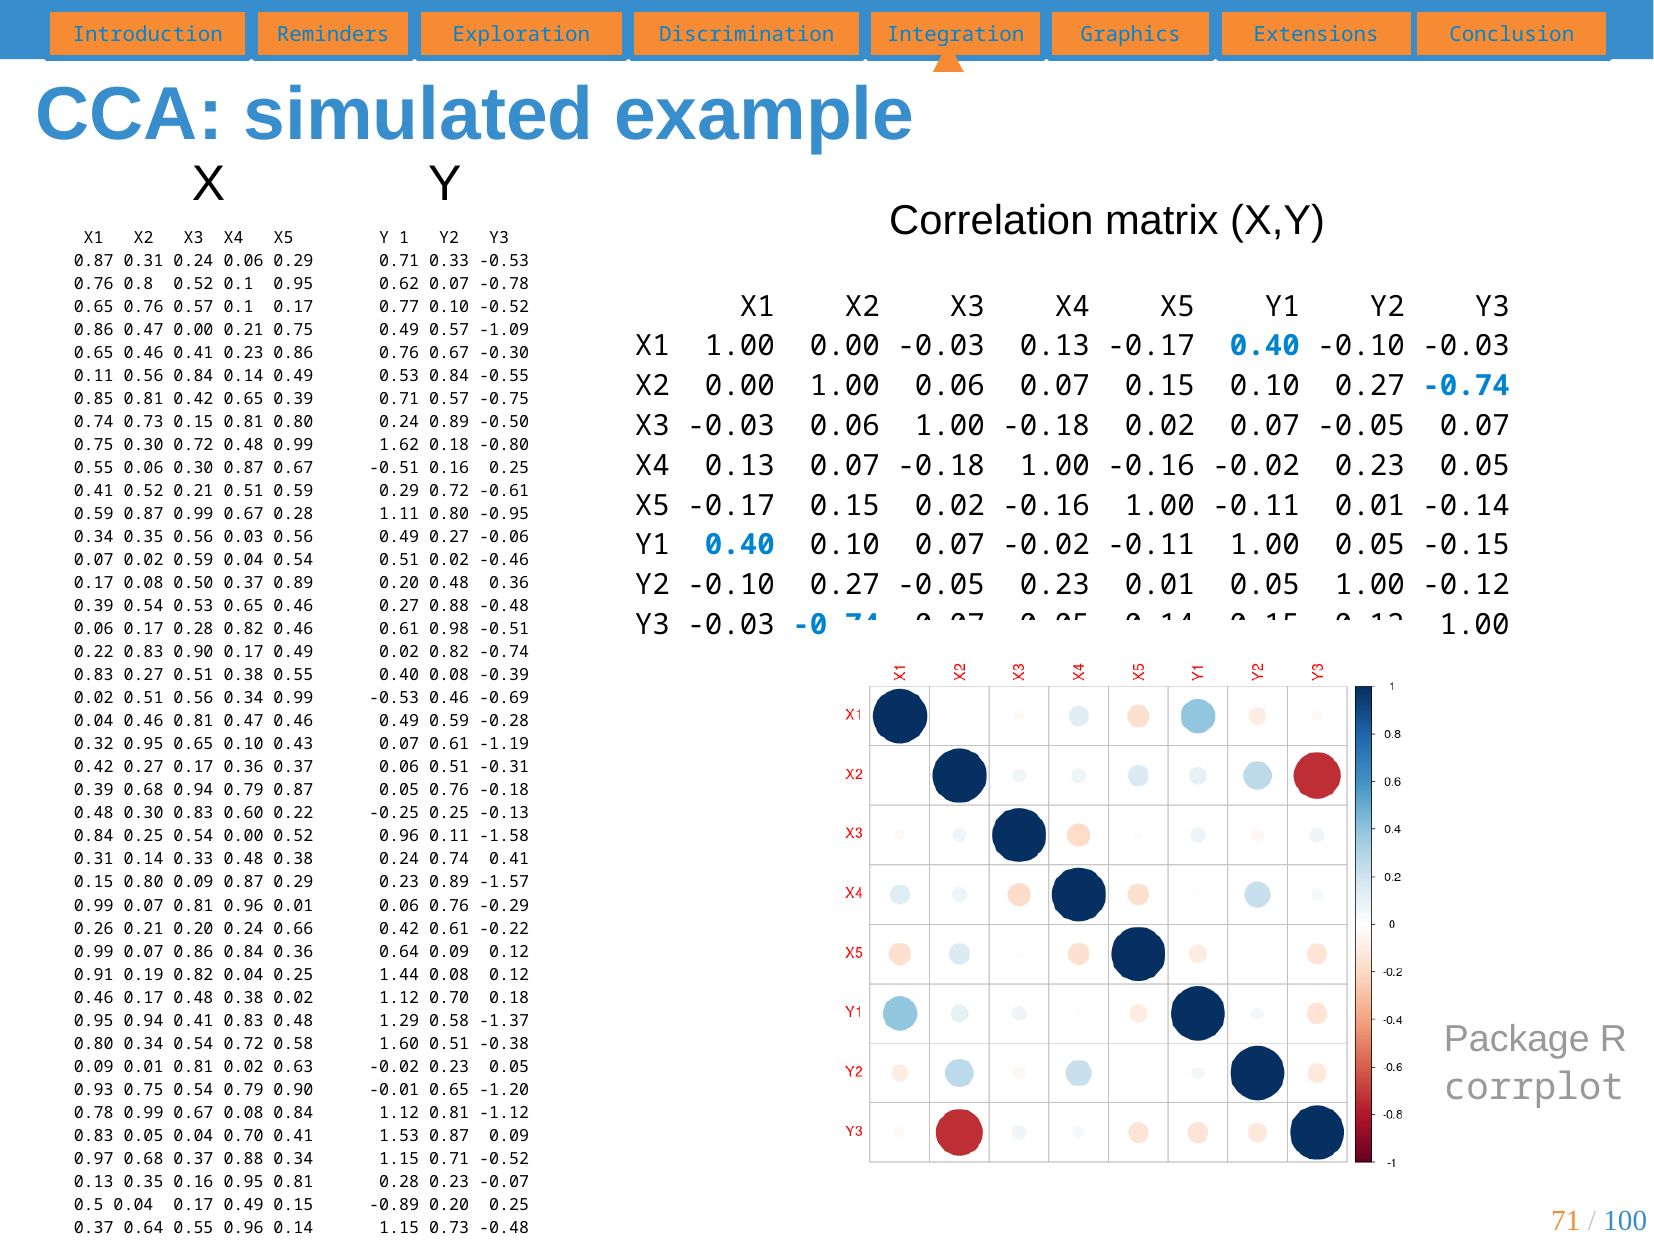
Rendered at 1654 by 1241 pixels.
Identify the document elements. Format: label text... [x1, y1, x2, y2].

text_box X [177, 147, 237, 219]
text_box Correlation matrix (X,Y) [738, 188, 1477, 251]
text_box Package R corrplot [1429, 1009, 1654, 1111]
picture [826, 620, 1418, 1193]
text_box [933, 41, 964, 72]
text_box Y [413, 147, 473, 219]
text_box X1 X2 X3 X4 X5 0.87 0.31 0.24 0.06 0.29 0.76 0.8 0.52 0.1 0.95 0.65 0.76 0.57 0.1 0.17 0.86 0.47 0.00 0.21 0.75 0.65 0.46 0.41 0.23 0.86 0.11 0.56 0.84 0.14 0.49 0.85 0.81 0.42 0.65 0.39 0.74 0.73 0.15 0.81 0.80 0.75 0.30 0.72 0.48 0.99 0.55 0.06 0.30 0.87 0.67 0.41 0.52 0.21 0.51 0.59 0.59 0.87 0.99 0.67 0.28 0.34 0.35 0.56 0.03 0.56 0.07 0.02 0.59 0.04 0.54 0.17 0.08 0.50 0.37 0.89 0.39 0.54 0.53 0.65 0.46 0.06 0.17 0.28 0.82 0.46 0.22 0.83 0.90 0.17 0.49 0.83 0.27 0.51 0.38 0.55 0.02 0.51 0.56 0.34 0.99 0.04 0.46 0.81 0.47 0.46 0.32 0.95 0.65 0.10 0.43 0.42 0.27 0.17 0.36 0.37 0.39 0.68 0.94 0.79 0.87 0.48 0.30 0.83 0.60 0.22 0.84 0.25 0.54 0.00 0.52 0.31 0.14 0.33 0.48 0.38 0.15 0.80 0.09 0.87 0.29 0.99 0.07 0.81 0.96 0.01 0.26 0.21 0.20 0.24 0.66 0.99 0.07 0.86 0.84 0.36 0.91 0.19 0.82 0.04 0.25 0.46 0.17 0.48 0.38 0.02 0.95 0.94 0.41 0.83 0.48 0.80 0.34 0.54 0.72 0.58 0.09 0.01 0.81 0.02 0.63 0.93 0.75 0.54 0.79 0.90 0.78 0.99 0.67 0.08 0.84 0.83 0.05 0.04 0.70 0.41 0.97 0.68 0.37 0.88 0.34 0.13 0.35 0.16 0.95 0.81 0.5 0.04 0.17 0.49 0.15 0.37 0.64 0.55 0.96 0.14 0.01 0.98 0.48 0.94 0.76 0.40 0.44 0.80 0.40 0.94 0.44 0.67 0.67 0.42 0.20 0.92 0.07 0.48 0.92 0.06 0.30 0.39 0.54 0.23 0.92 0.60 0.75 0.22 0.60 0.50 0.25 0.77 0.02 0.51 0.18 [59, 217, 354, 1241]
text_box Y 1 Y2 Y3 0.71 0.33 -0.53 0.62 0.07 -0.78 0.77 0.10 -0.52 0.49 0.57 -1.09 0.76 0.67 -0.30 0.53 0.84 -0.55 0.71 0.57 -0.75 0.24 0.89 -0.50 1.62 0.18 -0.80 -0.51 0.16 0.25 0.29 0.72 -0.61 1.11 0.80 -0.95 0.49 0.27 -0.06 0.51 0.02 -0.46 0.20 0.48 0.36 0.27 0.88 -0.48 0.61 0.98 -0.51 0.02 0.82 -0.74 0.40 0.08 -0.39 -0.53 0.46 -0.69 0.49 0.59 -0.28 0.07 0.61 -1.19 0.06 0.51 -0.31 0.05 0.76 -0.18 -0.25 0.25 -0.13 0.96 0.11 -1.58 0.24 0.74 0.41 0.23 0.89 -1.57 0.06 0.76 -0.29 0.42 0.61 -0.22 0.64 0.09 0.12 1.44 0.08 0.12 1.12 0.70 0.18 1.29 0.58 -1.37 1.60 0.51 -0.38 -0.02 0.23 0.05 -0.01 0.65 -1.20 1.12 0.81 -1.12 1.53 0.87 0.09 1.15 0.71 -0.52 0.28 0.23 -0.07 -0.89 0.20 0.25 1.15 0.73 -0.48 0.60 0.01 -1.49 0.28 0.64 0.23 0.71 0.61 -1.18 0.98 0.24 0.71 1.01 0.83 -0.51 0.09 0.56 -1.04 0.67 0.15 -0.87 [354, 217, 562, 1241]
title CCA: simulated example [35, 61, 1571, 166]
text_box X1 X2 X3 X4 X5 Y1 Y2 Y3 X1 1.00 0.00 -0.03 0.13 -0.17 0.40 -0.10 -0.03 X2 0.00 1.00 0.06 0.07 0.15 0.10 0.27 -0.74 X3 -0.03 0.06 1.00 -0.18 0.02 0.07 -0.05 0.07 X4 0.13 0.07 -0.18 1.00 -0.16 -0.02 0.23 0.05 X5 -0.17 0.15 0.02 -0.16 1.00 -0.11 0.01 -0.14 Y1 0.40 0.10 0.07 -0.02 -0.11 1.00 0.05 -0.15 Y2 -0.10 0.27 -0.05 0.23 0.01 0.05 1.00 -0.12 Y3 -0.03 -0.74 0.07 0.05 -0.14 -0.15 -0.12 1.00 [620, 277, 1565, 603]
